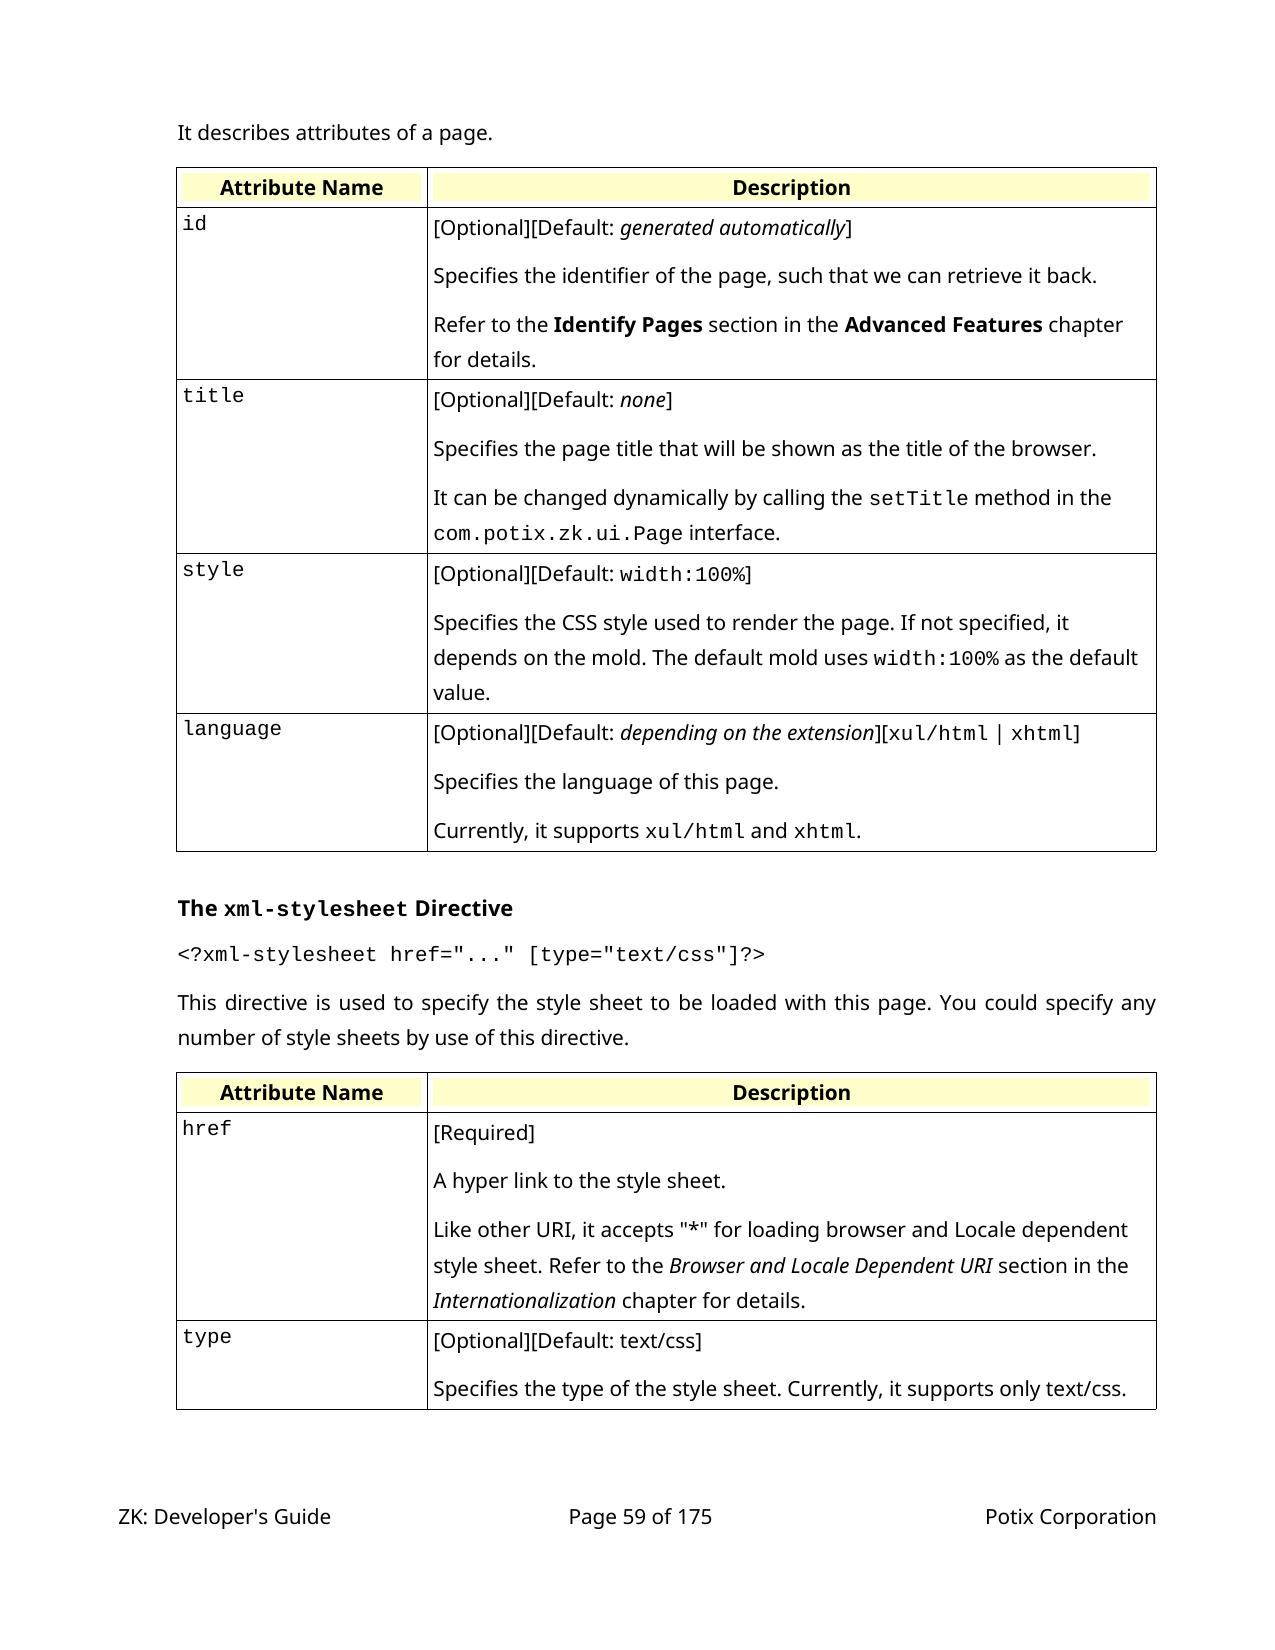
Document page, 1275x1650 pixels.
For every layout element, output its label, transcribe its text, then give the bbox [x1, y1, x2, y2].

table_header Description [428, 168, 1156, 207]
table_header Attribute Name [177, 1073, 427, 1112]
table_header Attribute Name [177, 168, 427, 207]
table_cell id [177, 208, 427, 379]
table_cell [Optional][Default: width:100%] Specifies the CSS style used to render the page. If not specified, it depends on the mold. The default mold uses width:100% as the default value. [428, 554, 1156, 713]
table_cell [Optional][Default: depending on the extension][xul/html | xhtml] Specifies the language of this page. Currently, it supports xul/html and xhtml. [428, 714, 1156, 851]
table_cell language [177, 714, 427, 851]
table_cell title [177, 380, 427, 553]
text This directive is used to specify the style sheet to be loaded with this page. You could specify any number of style sheets by use of this directive. [177, 988, 1157, 1052]
table_cell [Required] A hyper link to the style sheet. Like other URI, it accepts "*" for loading browser and Locale dependent style sheet. Refer to the Browser and Locale Dependent URI section in the Internationalization chapter for details. [428, 1113, 1156, 1320]
text It describes attributes of a page. [177, 118, 1157, 146]
table_cell href [177, 1113, 427, 1320]
table_cell style [177, 554, 427, 713]
subtitle The xml-stylesheet Directive [177, 893, 1157, 923]
table_cell type [177, 1321, 427, 1409]
table_cell [Optional][Default: none] Specifies the page title that will be shown as the title of the browser. It can be changed dynamically by calling the setTitle method in the com.potix.zk.ui.Page interface. [428, 380, 1156, 553]
table_header Description [428, 1073, 1156, 1112]
text <?xml-stylesheet href="..." [type="text/css"]?> [177, 944, 1157, 967]
table_cell [Optional][Default: generated automatically] Specifies the identifier of the page, such that we can retrieve it back. Refer to the Identify Pages section in the Advanced Features chapter for details. [428, 208, 1156, 379]
table_cell [Optional][Default: text/css] Specifies the type of the style sheet. Currently, it supports only text/css. [428, 1321, 1156, 1409]
